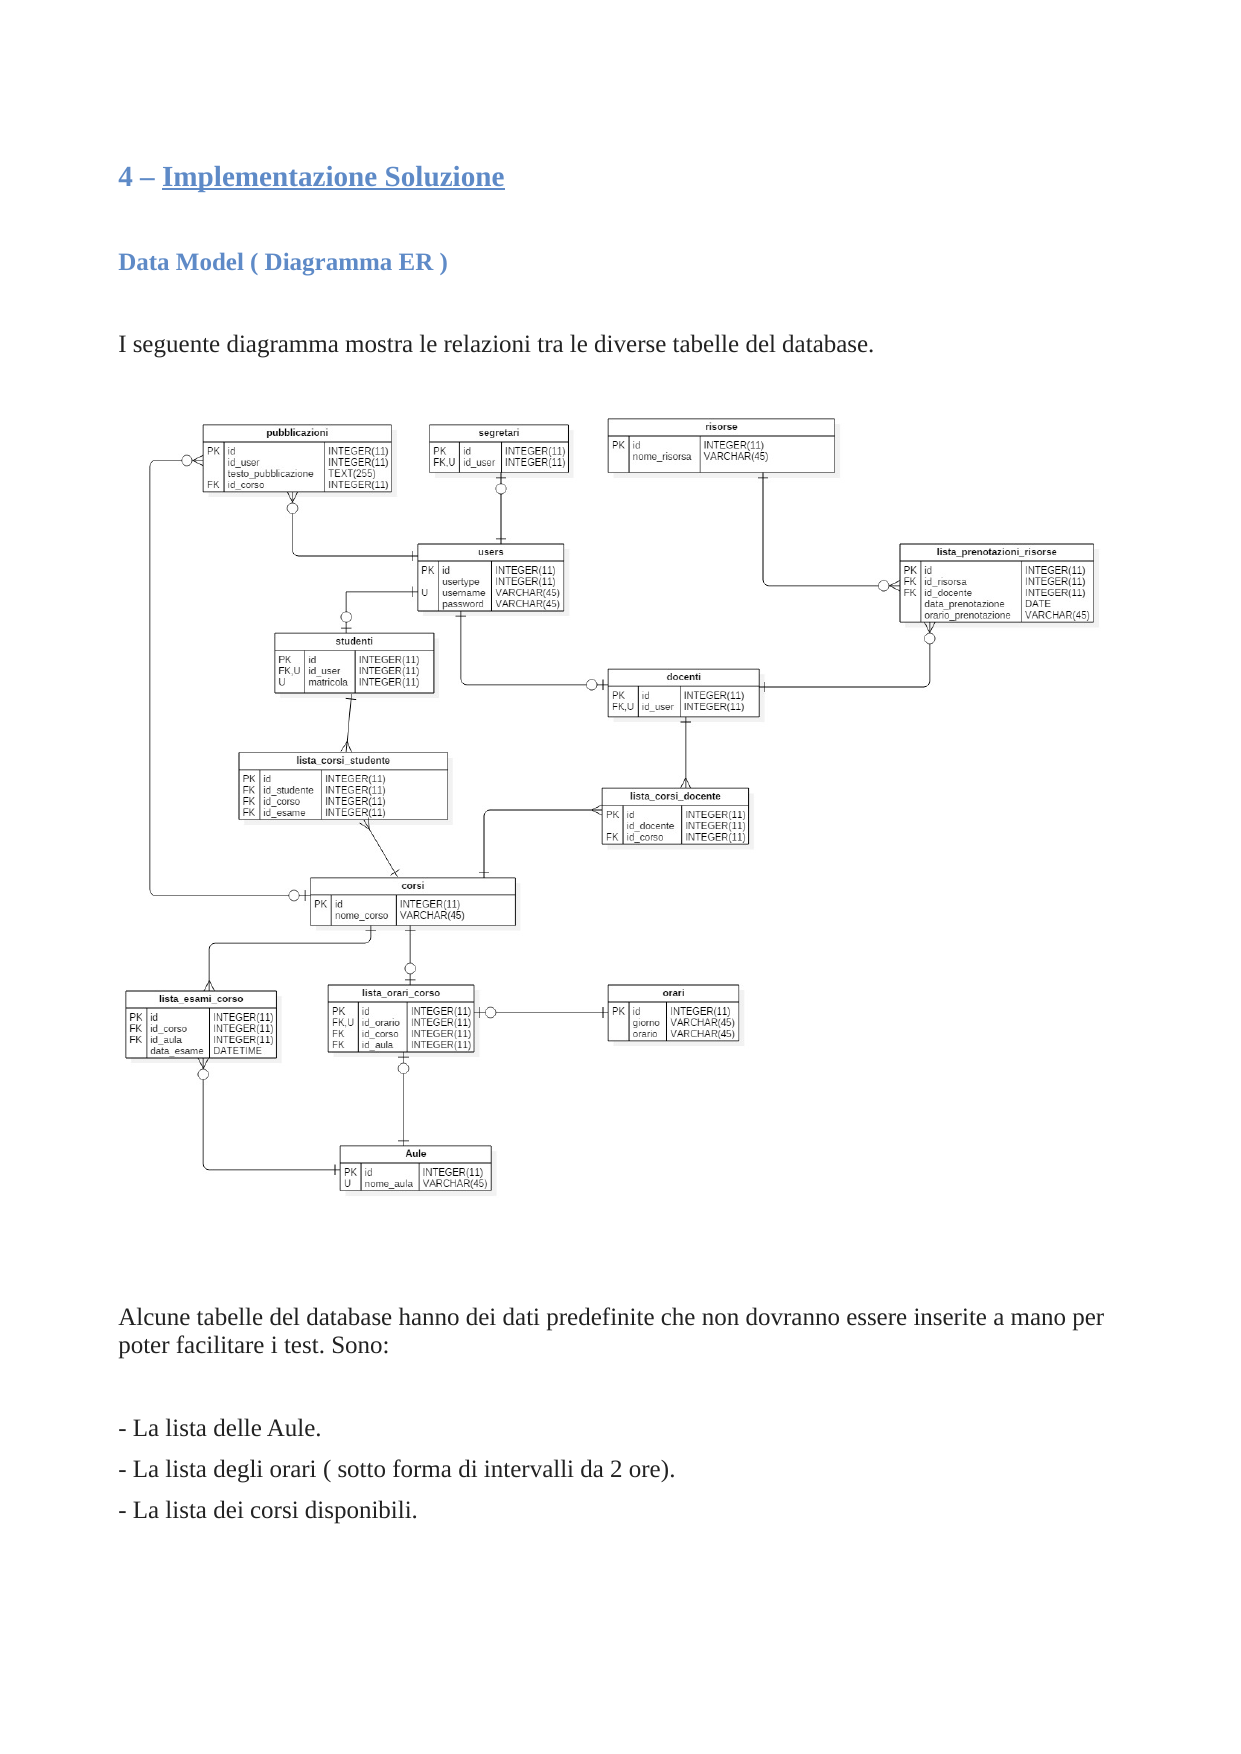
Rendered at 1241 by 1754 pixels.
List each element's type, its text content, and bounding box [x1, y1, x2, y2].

text - La lista dei corsi disponibili. [118, 1496, 1122, 1524]
text I seguente diagramma mostra le relazioni tra le diverse tabelle del database. [118, 329, 1122, 358]
text Alcune tabelle del database hanno dei dati predefinite che non dovranno essere inserite a mano per poter facilitare i test. Sono: [118, 1302, 1122, 1359]
picture [118, 411, 1123, 1220]
text - La lista delle Aule. [118, 1413, 1122, 1442]
text 4 – Implementazione Soluzione [118, 159, 1122, 193]
text Data Model ( Diagramma ER ) [118, 247, 1122, 275]
text - La lista degli orari ( sotto forma di intervalli da 2 ore). [118, 1454, 1122, 1483]
